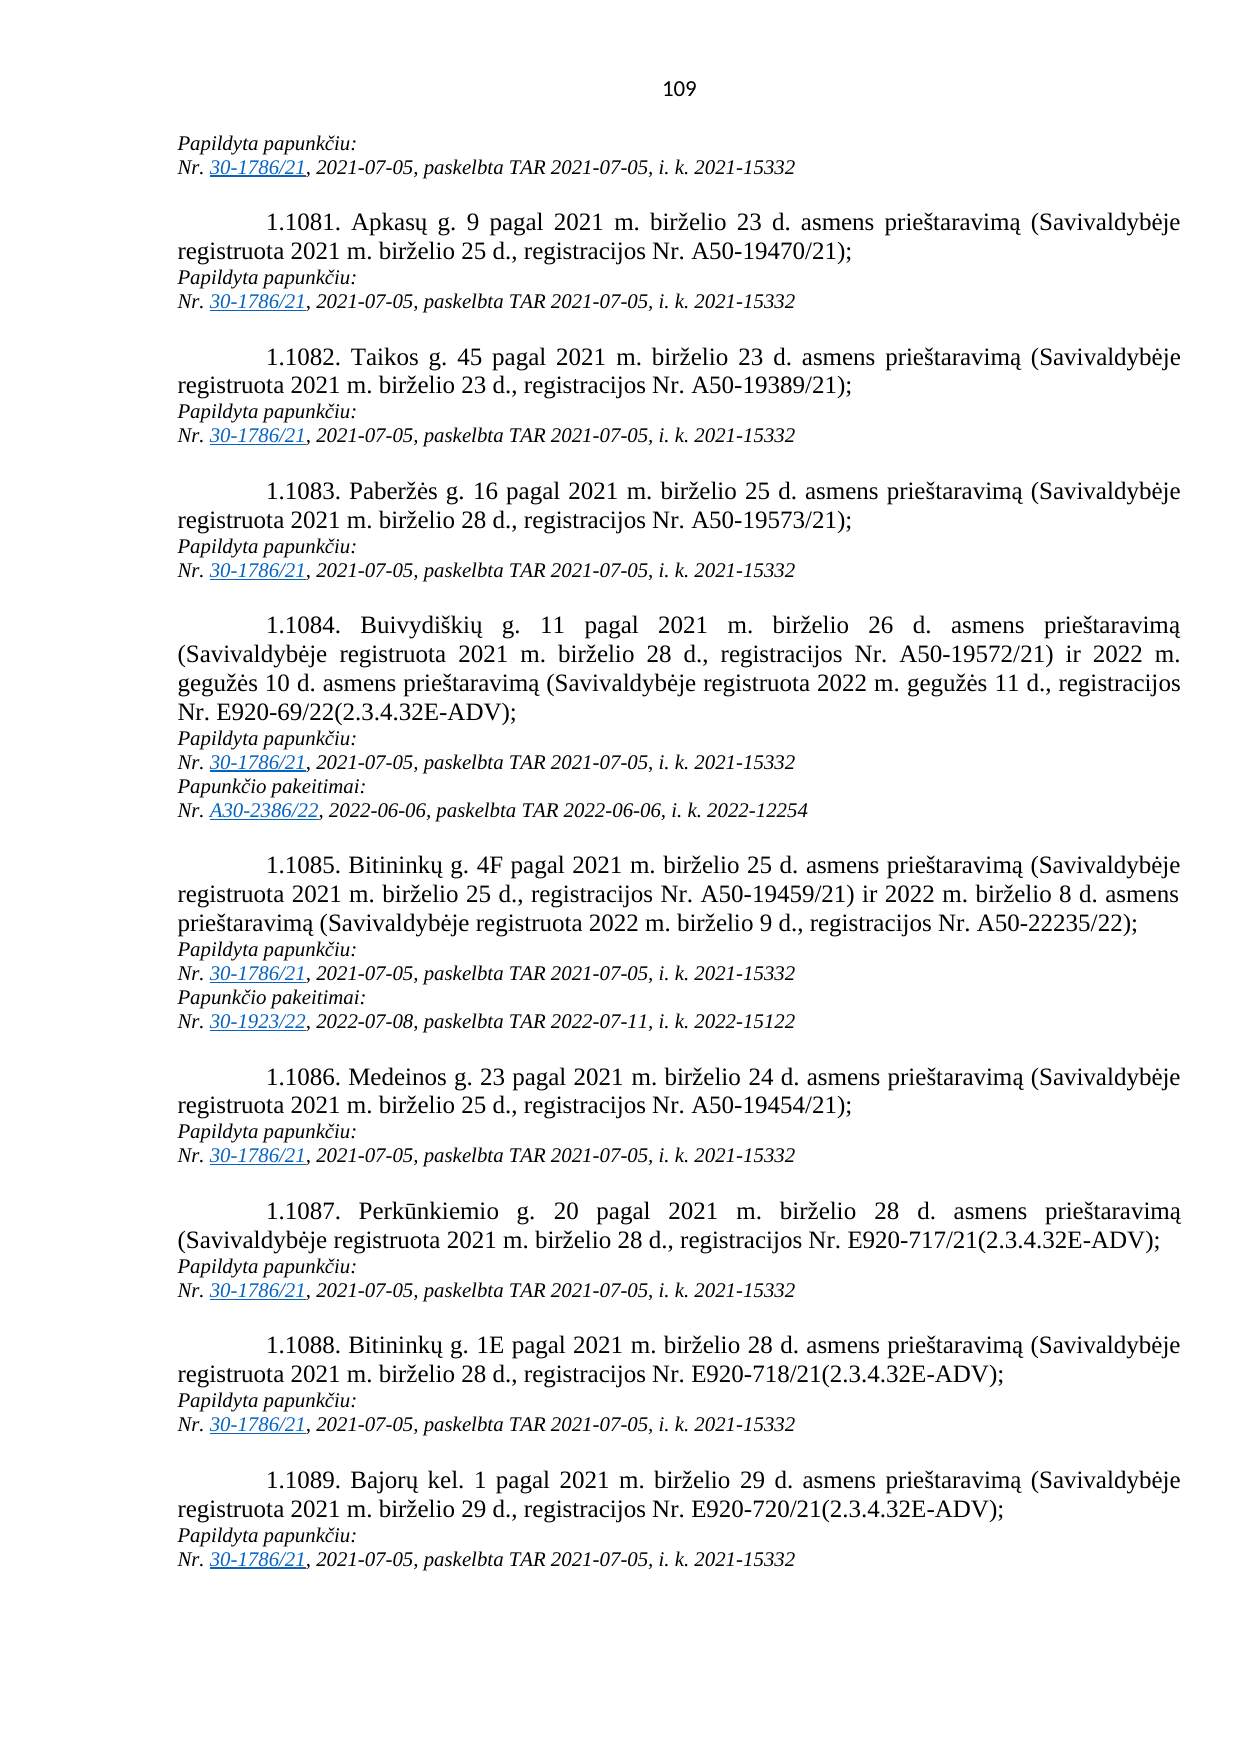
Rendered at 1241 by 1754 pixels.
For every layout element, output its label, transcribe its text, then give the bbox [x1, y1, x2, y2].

text Papildyta papunkčiu: [177, 131, 1181, 155]
text Nr. 30-1786/21, 2021-07-05, paskelbta TAR 2021-07-05, i. k. 2021-15332 [177, 558, 1181, 582]
text 1.1085. Bitininkų g. 4F pagal 2021 m. birželio 25 d. asmens prieštaravimą (Savivaldybėje registruota 2021 m. birželio 25 d., registracijos Nr. A50-19459/21) ir 2022 m. birželio 8 d. asmens prieštaravimą (Savivaldybėje registruota 2022 m. birželio 9 d., registracijos Nr. A50-22235/22); [177, 851, 1181, 937]
text 1.1089. Bajorų kel. 1 pagal 2021 m. birželio 29 d. asmens prieštaravimą (Savivaldybėje registruota 2021 m. birželio 29 d., registracijos Nr. E920-720/21(2.3.4.32E-ADV); [177, 1465, 1181, 1522]
text 1.1082. Taikos g. 45 pagal 2021 m. birželio 23 d. asmens prieštaravimą (Savivaldybėje registruota 2021 m. birželio 23 d., registracijos Nr. A50-19389/21); [177, 342, 1181, 399]
text Papildyta papunkčiu: [177, 1522, 1181, 1547]
text Papildyta papunkčiu: [177, 937, 1181, 961]
text Nr. 30-1786/21, 2021-07-05, paskelbta TAR 2021-07-05, i. k. 2021-15332 [177, 423, 1181, 447]
text Nr. 30-1786/21, 2021-07-05, paskelbta TAR 2021-07-05, i. k. 2021-15332 [177, 155, 1181, 179]
text 1.1087. Perkūnkiemio g. 20 pagal 2021 m. birželio 28 d. asmens prieštaravimą (Savivaldybėje registruota 2021 m. birželio 28 d., registracijos Nr. E920-717/21(2.3.4.32E-ADV); [177, 1196, 1181, 1254]
text Papunkčio pakeitimai: [177, 985, 1181, 1009]
text Nr. 30-1786/21, 2021-07-05, paskelbta TAR 2021-07-05, i. k. 2021-15332 [177, 1278, 1181, 1302]
text Nr. 30-1786/21, 2021-07-05, paskelbta TAR 2021-07-05, i. k. 2021-15332 [177, 750, 1181, 774]
text 1.1084. Buivydiškių g. 11 pagal 2021 m. birželio 26 d. asmens prieštaravimą (Savivaldybėje registruota 2021 m. birželio 28 d., registracijos Nr. A50-19572/21) ir 2022 m. gegužės 10 d. asmens prieštaravimą (Savivaldybėje registruota 2022 m. gegužės 11 d., registracijos Nr. E920-69/22(2.3.4.32E-ADV); [177, 611, 1181, 726]
text Nr. 30-1786/21, 2021-07-05, paskelbta TAR 2021-07-05, i. k. 2021-15332 [177, 289, 1181, 313]
text Nr. A30-2386/22, 2022-06-06, paskelbta TAR 2022-06-06, i. k. 2022-12254 [177, 798, 1181, 822]
text 1.1086. Medeinos g. 23 pagal 2021 m. birželio 24 d. asmens prieštaravimą (Savivaldybėje registruota 2021 m. birželio 25 d., registracijos Nr. A50-19454/21); [177, 1062, 1181, 1119]
text Papildyta papunkčiu: [177, 1254, 1181, 1278]
text Nr. 30-1923/22, 2022-07-08, paskelbta TAR 2022-07-11, i. k. 2022-15122 [177, 1009, 1181, 1033]
text Papildyta papunkčiu: [177, 1119, 1181, 1143]
text Papildyta papunkčiu: [177, 1388, 1181, 1412]
text Nr. 30-1786/21, 2021-07-05, paskelbta TAR 2021-07-05, i. k. 2021-15332 [177, 961, 1181, 985]
text Nr. 30-1786/21, 2021-07-05, paskelbta TAR 2021-07-05, i. k. 2021-15332 [177, 1547, 1181, 1571]
text 1.1083. Paberžės g. 16 pagal 2021 m. birželio 25 d. asmens prieštaravimą (Savivaldybėje registruota 2021 m. birželio 28 d., registracijos Nr. A50-19573/21); [177, 476, 1181, 534]
text Papildyta papunkčiu: [177, 265, 1181, 289]
text Nr. 30-1786/21, 2021-07-05, paskelbta TAR 2021-07-05, i. k. 2021-15332 [177, 1412, 1181, 1436]
text Nr. 30-1786/21, 2021-07-05, paskelbta TAR 2021-07-05, i. k. 2021-15332 [177, 1143, 1181, 1167]
text Papildyta papunkčiu: [177, 399, 1181, 423]
text Papildyta papunkčiu: [177, 726, 1181, 750]
text Papildyta papunkčiu: [177, 534, 1181, 558]
text 1.1088. Bitininkų g. 1E pagal 2021 m. birželio 28 d. asmens prieštaravimą (Savivaldybėje registruota 2021 m. birželio 28 d., registracijos Nr. E920-718/21(2.3.4.32E-ADV); [177, 1331, 1181, 1388]
text Papunkčio pakeitimai: [177, 774, 1181, 798]
text 1.1081. Apkasų g. 9 pagal 2021 m. birželio 23 d. asmens prieštaravimą (Savivaldybėje registruota 2021 m. birželio 25 d., registracijos Nr. A50-19470/21); [177, 207, 1181, 265]
